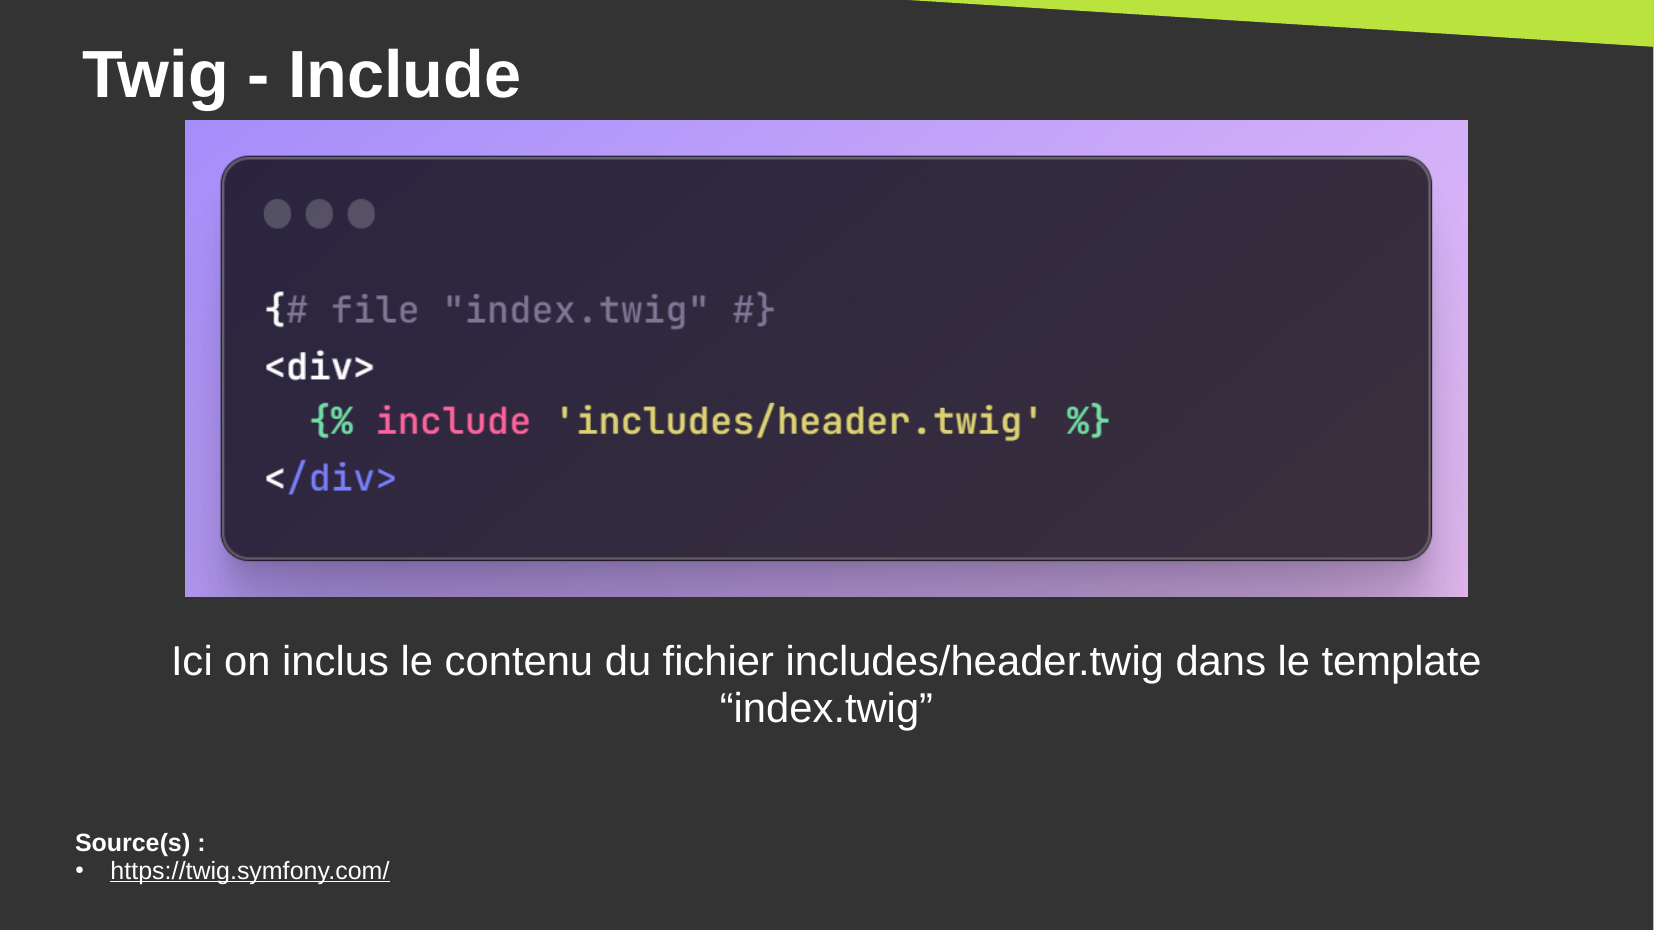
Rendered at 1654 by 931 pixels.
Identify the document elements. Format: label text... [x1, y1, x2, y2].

text_box Source(s) : https://twig.symfony.com/ [60, 821, 1546, 931]
picture [185, 120, 1468, 597]
title Twig - Include [82, 37, 1571, 112]
list Ici on inclus le contenu du fichier includes/header.twig dans le template “index.twig” [64, 637, 1589, 774]
text_box [908, 0, 1654, 47]
